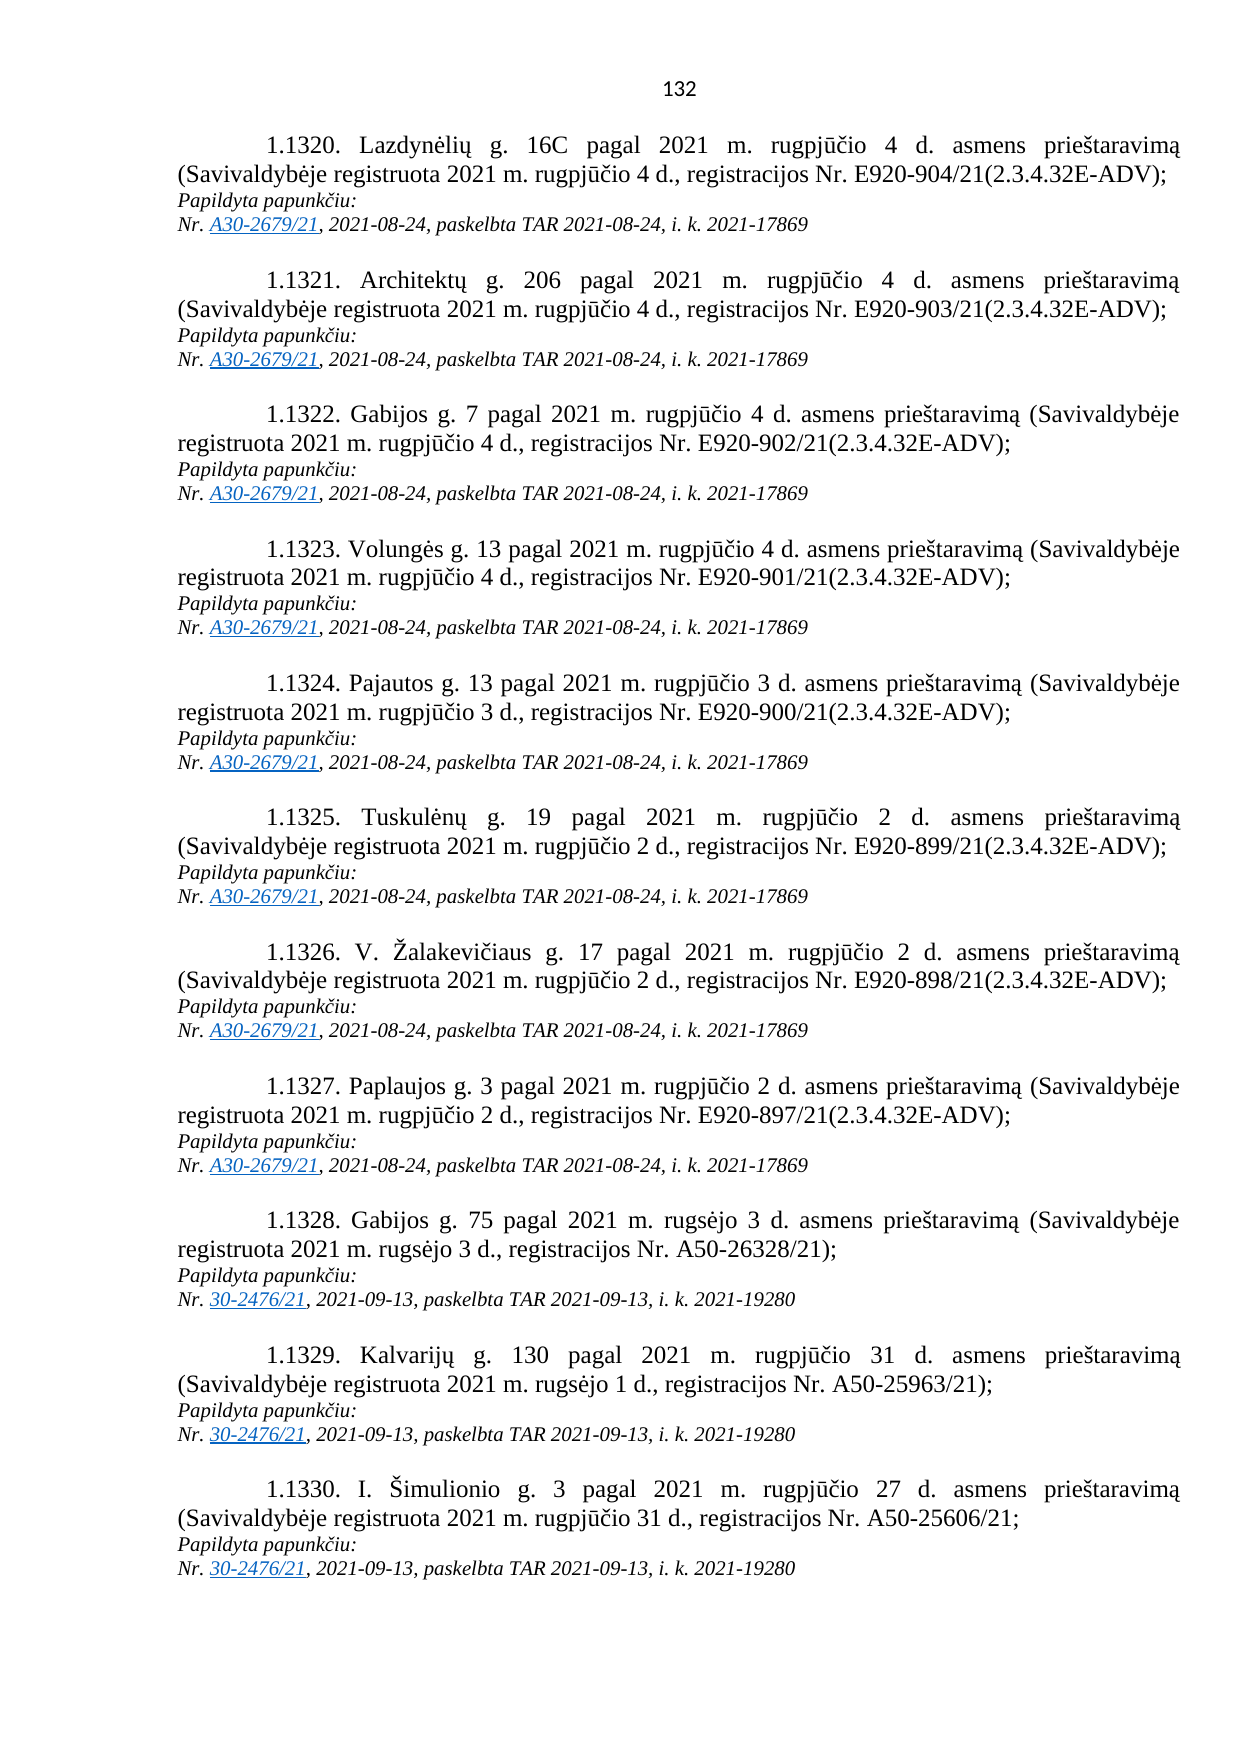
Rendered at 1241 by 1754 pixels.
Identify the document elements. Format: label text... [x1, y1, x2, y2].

text 1.1329. Kalvarijų g. 130 pagal 2021 m. rugpjūčio 31 d. asmens prieštaravimą (Savivaldybėje registruota 2021 m. rugsėjo 1 d., registracijos Nr. A50-25963/21); [177, 1340, 1181, 1397]
text 1.1321. Architektų g. 206 pagal 2021 m. rugpjūčio 4 d. asmens prieštaravimą (Savivaldybėje registruota 2021 m. rugpjūčio 4 d., registracijos Nr. E920-903/21(2.3.4.32E-ADV); [177, 265, 1181, 322]
text 1.1328. Gabijos g. 75 pagal 2021 m. rugsėjo 3 d. asmens prieštaravimą (Savivaldybėje registruota 2021 m. rugsėjo 3 d., registracijos Nr. A50-26328/21); [177, 1206, 1181, 1263]
text 1.1320. Lazdynėlių g. 16C pagal 2021 m. rugpjūčio 4 d. asmens prieštaravimą (Savivaldybėje registruota 2021 m. rugpjūčio 4 d., registracijos Nr. E920-904/21(2.3.4.32E-ADV); [177, 131, 1181, 188]
text 1.1325. Tuskulėnų g. 19 pagal 2021 m. rugpjūčio 2 d. asmens prieštaravimą (Savivaldybėje registruota 2021 m. rugpjūčio 2 d., registracijos Nr. E920-899/21(2.3.4.32E-ADV); [177, 802, 1181, 860]
text Nr. 30-2476/21, 2021-09-13, paskelbta TAR 2021-09-13, i. k. 2021-19280 [177, 1556, 1181, 1580]
text Nr. A30-2679/21, 2021-08-24, paskelbta TAR 2021-08-24, i. k. 2021-17869 [177, 1018, 1181, 1042]
text Papildyta papunkčiu: [177, 1397, 1181, 1422]
text Papildyta papunkčiu: [177, 726, 1181, 750]
text Papildyta papunkčiu: [177, 322, 1181, 347]
text Nr. 30-2476/21, 2021-09-13, paskelbta TAR 2021-09-13, i. k. 2021-19280 [177, 1422, 1181, 1446]
text 1.1330. I. Šimulionio g. 3 pagal 2021 m. rugpjūčio 27 d. asmens prieštaravimą (Savivaldybėje registruota 2021 m. rugpjūčio 31 d., registracijos Nr. A50-25606/21; [177, 1474, 1181, 1532]
text Papildyta papunkčiu: [177, 860, 1181, 884]
text Papildyta papunkčiu: [177, 591, 1181, 615]
text Papildyta papunkčiu: [177, 457, 1181, 481]
text 1.1322. Gabijos g. 7 pagal 2021 m. rugpjūčio 4 d. asmens prieštaravimą (Savivaldybėje registruota 2021 m. rugpjūčio 4 d., registracijos Nr. E920-902/21(2.3.4.32E-ADV); [177, 399, 1181, 457]
text 1.1323. Volungės g. 13 pagal 2021 m. rugpjūčio 4 d. asmens prieštaravimą (Savivaldybėje registruota 2021 m. rugpjūčio 4 d., registracijos Nr. E920-901/21(2.3.4.32E-ADV); [177, 534, 1181, 591]
text Papildyta papunkčiu: [177, 1263, 1181, 1287]
text Papildyta papunkčiu: [177, 1129, 1181, 1153]
text Nr. A30-2679/21, 2021-08-24, paskelbta TAR 2021-08-24, i. k. 2021-17869 [177, 615, 1181, 639]
text Nr. 30-2476/21, 2021-09-13, paskelbta TAR 2021-09-13, i. k. 2021-19280 [177, 1287, 1181, 1311]
text Nr. A30-2679/21, 2021-08-24, paskelbta TAR 2021-08-24, i. k. 2021-17869 [177, 1153, 1181, 1177]
text Papildyta papunkčiu: [177, 1532, 1181, 1556]
text Nr. A30-2679/21, 2021-08-24, paskelbta TAR 2021-08-24, i. k. 2021-17869 [177, 481, 1181, 505]
text Nr. A30-2679/21, 2021-08-24, paskelbta TAR 2021-08-24, i. k. 2021-17869 [177, 212, 1181, 236]
text Nr. A30-2679/21, 2021-08-24, paskelbta TAR 2021-08-24, i. k. 2021-17869 [177, 884, 1181, 908]
text Nr. A30-2679/21, 2021-08-24, paskelbta TAR 2021-08-24, i. k. 2021-17869 [177, 750, 1181, 774]
text 1.1326. V. Žalakevičiaus g. 17 pagal 2021 m. rugpjūčio 2 d. asmens prieštaravimą (Savivaldybėje registruota 2021 m. rugpjūčio 2 d., registracijos Nr. E920-898/21(2.3.4.32E-ADV); [177, 937, 1181, 994]
text Nr. A30-2679/21, 2021-08-24, paskelbta TAR 2021-08-24, i. k. 2021-17869 [177, 347, 1181, 371]
text Papildyta papunkčiu: [177, 994, 1181, 1018]
text 1.1324. Pajautos g. 13 pagal 2021 m. rugpjūčio 3 d. asmens prieštaravimą (Savivaldybėje registruota 2021 m. rugpjūčio 3 d., registracijos Nr. E920-900/21(2.3.4.32E-ADV); [177, 668, 1181, 726]
text Papildyta papunkčiu: [177, 188, 1181, 212]
text 1.1327. Paplaujos g. 3 pagal 2021 m. rugpjūčio 2 d. asmens prieštaravimą (Savivaldybėje registruota 2021 m. rugpjūčio 2 d., registracijos Nr. E920-897/21(2.3.4.32E-ADV); [177, 1071, 1181, 1129]
